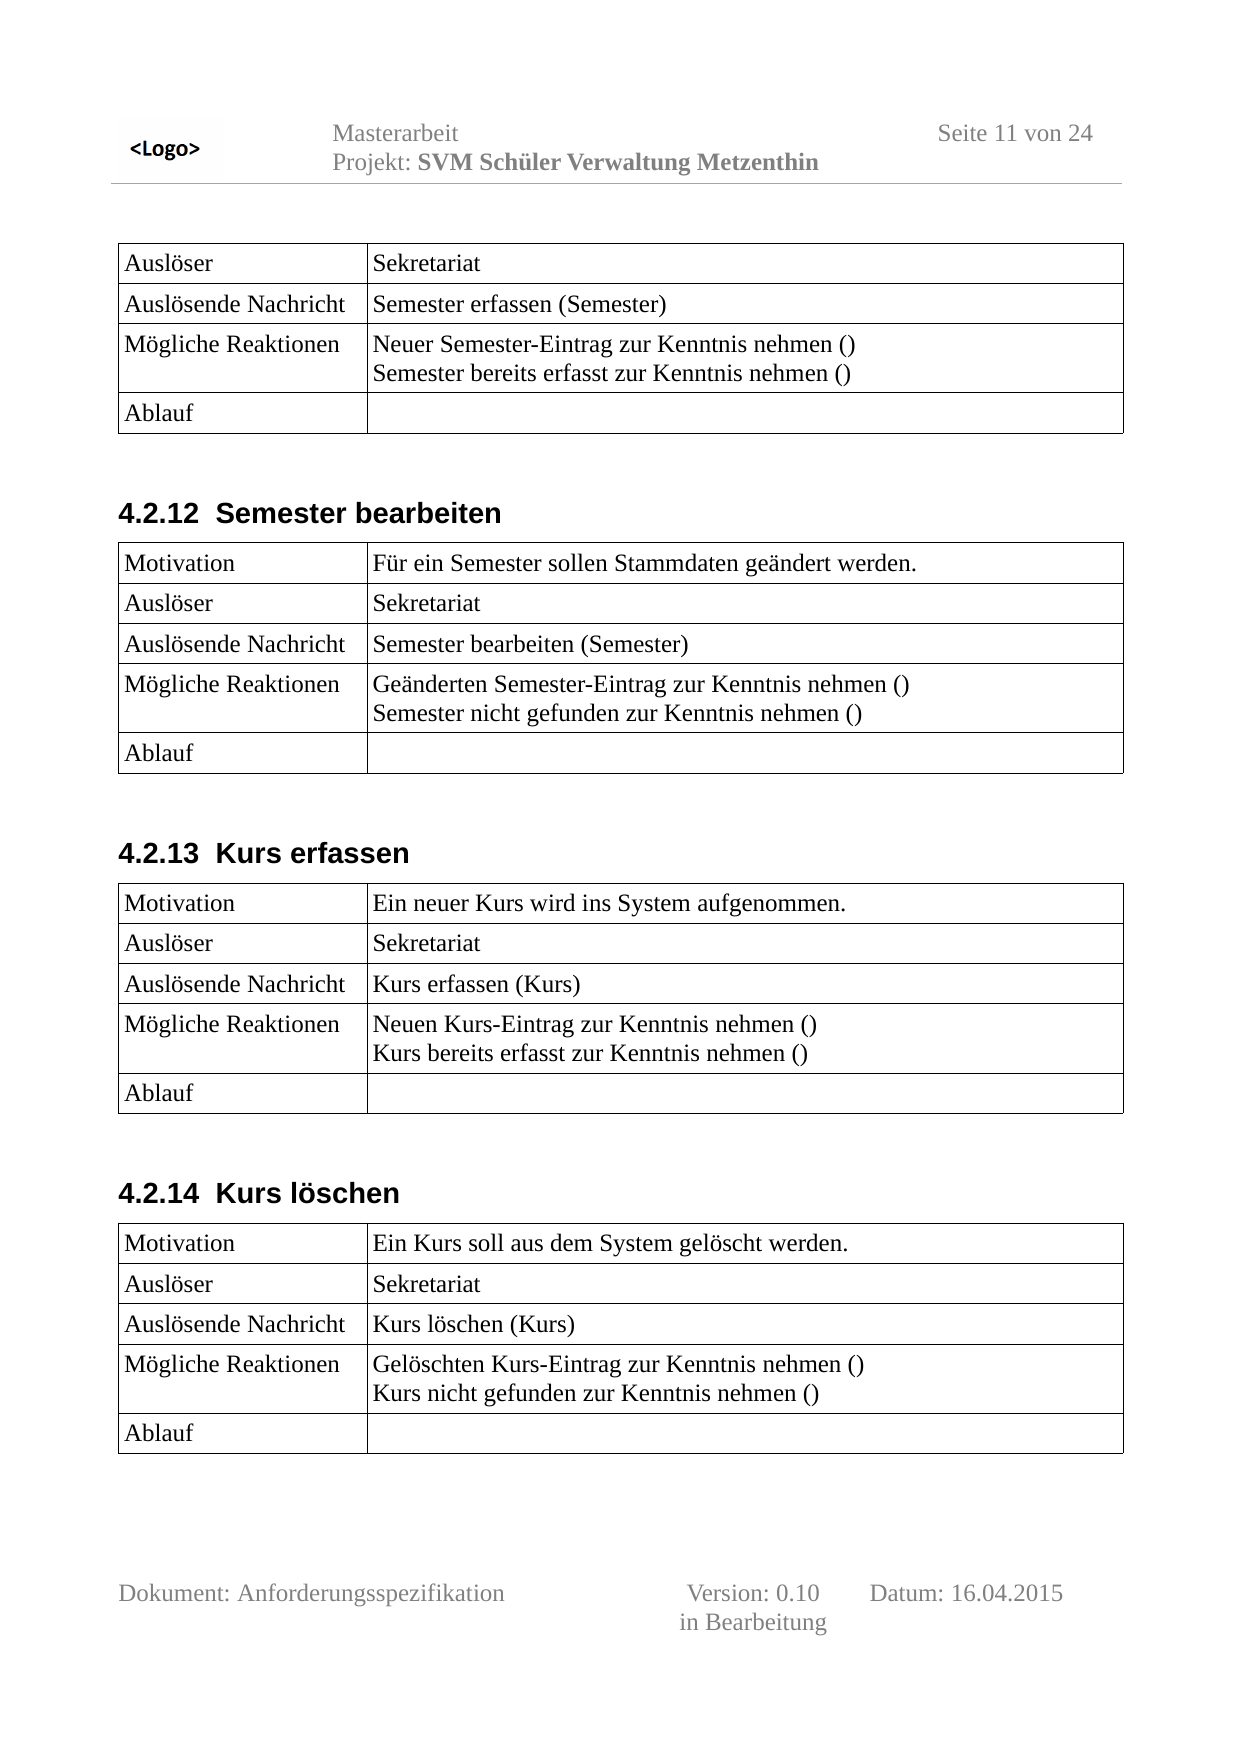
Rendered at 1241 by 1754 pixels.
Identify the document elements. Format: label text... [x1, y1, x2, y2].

table_cell Ablauf [119, 1074, 367, 1113]
table_cell Kurs löschen (Kurs) [368, 1304, 1123, 1343]
table_cell Gelöschten Kurs-Eintrag zur Kenntnis nehmen () Kurs nicht gefunden zur Kenntnis nehmen () [368, 1345, 1123, 1412]
table_cell Auslöser [119, 244, 367, 283]
table_cell Mögliche Reaktionen [119, 1004, 367, 1072]
table_cell [368, 393, 1123, 432]
table_cell Mögliche Reaktionen [119, 664, 367, 732]
table_cell [368, 733, 1123, 773]
table_header Motivation [119, 884, 367, 923]
table_header Ein neuer Kurs wird ins System aufgenommen. [368, 884, 1123, 923]
table_cell Mögliche Reaktionen [119, 324, 367, 392]
table_header Motivation [119, 1224, 367, 1263]
table_cell Mögliche Reaktionen [119, 1345, 367, 1412]
picture [118, 118, 224, 183]
table_cell Sekretariat [368, 244, 1123, 283]
table_cell Auslösende Nachricht [119, 964, 367, 1003]
table_cell Auslöser [119, 584, 367, 623]
table_header Ein Kurs soll aus dem System gelöscht werden. [368, 1224, 1123, 1263]
table_cell Ablauf [119, 1414, 367, 1453]
table_cell Kurs erfassen (Kurs) [368, 964, 1123, 1003]
table_cell Auslöser [119, 924, 367, 963]
table_cell Auslöser [119, 1264, 367, 1303]
subtitle Semester bearbeiten [118, 496, 1122, 530]
table_cell Auslösende Nachricht [119, 624, 367, 663]
table_cell Sekretariat [368, 924, 1123, 963]
table_cell Neuer Semester-Eintrag zur Kenntnis nehmen () Semester bereits erfasst zur Kenntnis nehmen () [368, 324, 1123, 392]
table_cell Ablauf [119, 393, 367, 432]
table_cell Sekretariat [368, 1264, 1123, 1303]
table_cell Geänderten Semester-Eintrag zur Kenntnis nehmen () Semester nicht gefunden zur Kenntnis nehmen () [368, 664, 1123, 732]
table_cell [368, 1074, 1123, 1113]
table_cell Ablauf [119, 733, 367, 773]
table_cell Semester erfassen (Semester) [368, 284, 1123, 323]
subtitle Kurs löschen [118, 1176, 1122, 1210]
table_cell Auslösende Nachricht [119, 1304, 367, 1343]
table_cell [368, 1414, 1123, 1453]
table_header Motivation [119, 543, 367, 583]
table_cell Neuen Kurs-Eintrag zur Kenntnis nehmen () Kurs bereits erfasst zur Kenntnis nehmen () [368, 1004, 1123, 1072]
table_header Für ein Semester sollen Stammdaten geändert werden. [368, 543, 1123, 583]
table_cell Semester bearbeiten (Semester) [368, 624, 1123, 663]
table_cell Auslösende Nachricht [119, 284, 367, 323]
subtitle Kurs erfassen [118, 836, 1122, 870]
table_cell Sekretariat [368, 584, 1123, 623]
